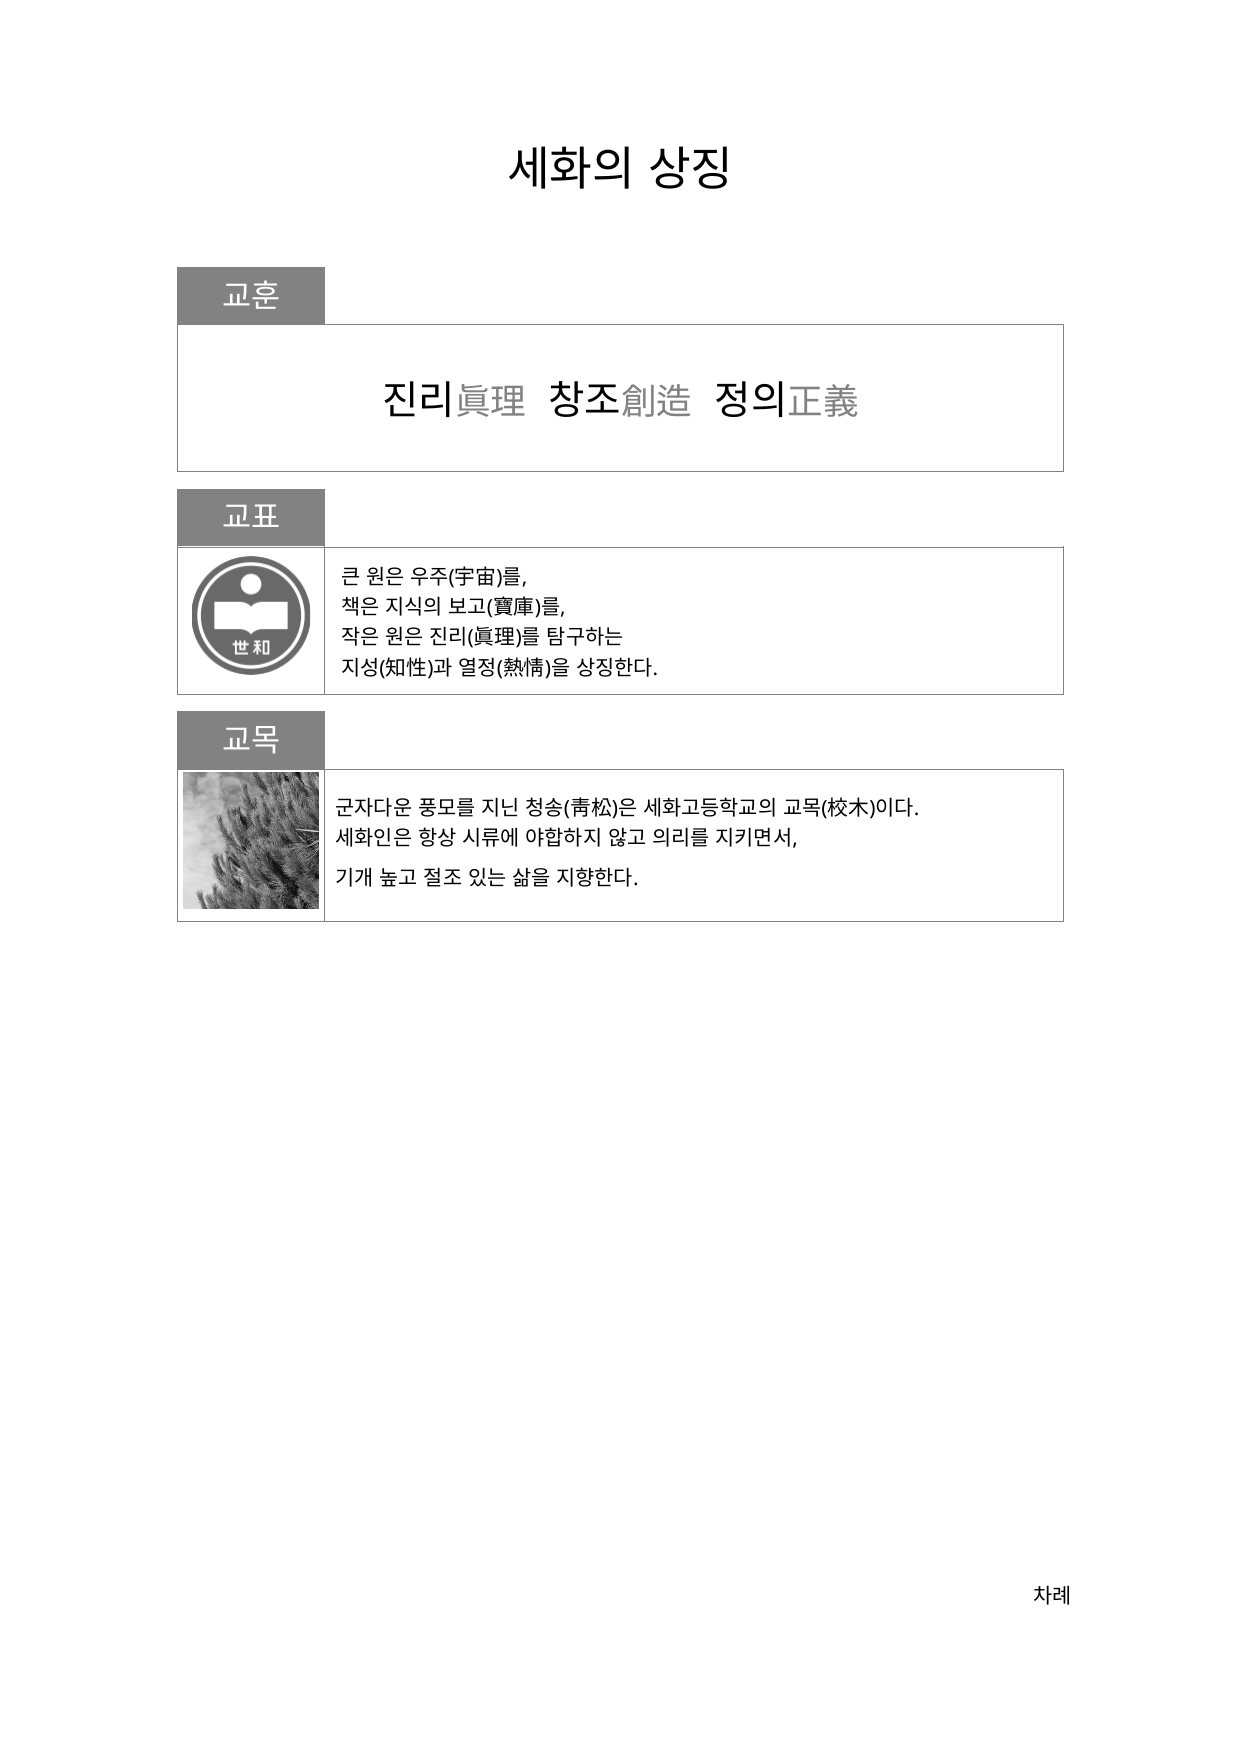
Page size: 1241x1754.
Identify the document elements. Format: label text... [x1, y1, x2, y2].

table_header [325, 489, 1063, 546]
table_cell 군자다운 풍모를 지닌 청송(靑松)은 세화고등학교의 교목(校木)이다. 세화인은 항상 시류에 야합하지 않고 의리를 지키면서, 기개 높고 절조 있는 삶을 지향한다. [325, 770, 1063, 921]
table_header [325, 267, 1063, 324]
table_cell [178, 548, 324, 694]
table_cell 진리眞理 창조創造 정의正義 [178, 325, 1063, 471]
text 세화의 상징 [148, 132, 1093, 199]
table_header 교표 [178, 490, 324, 546]
table_cell 큰 원은 우주(宇宙)를, 책은 지식의 보고(寶庫)를, 작은 원은 진리(眞理)를 탐구하는 지성(知性)과 열정(熱情)을 상징한다. [325, 548, 1063, 694]
table_header 교목 [178, 712, 324, 769]
table_header [325, 711, 1063, 769]
table_cell [178, 770, 324, 921]
table_header 교훈 [178, 268, 324, 324]
